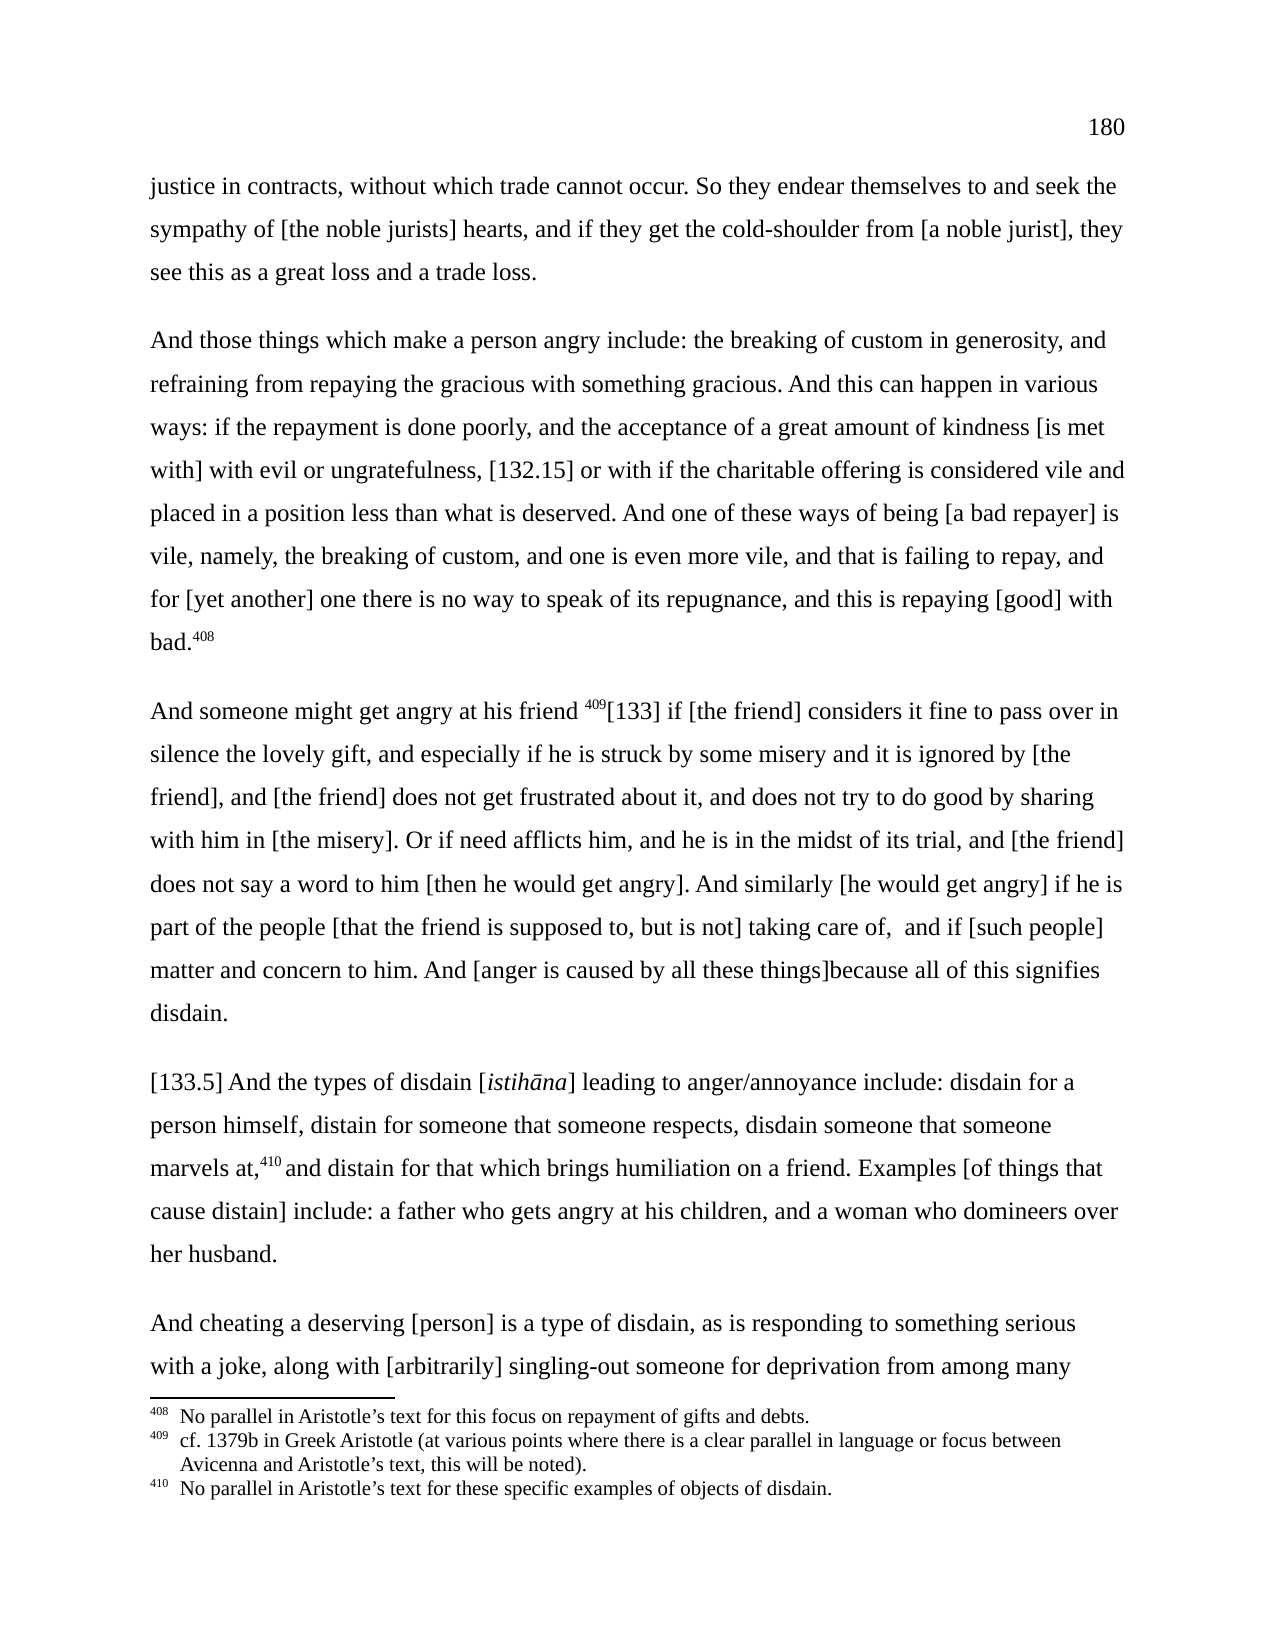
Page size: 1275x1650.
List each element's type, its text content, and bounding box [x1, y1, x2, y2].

text No parallel in Aristotle’s text for these specific examples of objects of disdain. [150, 1476, 1125, 1500]
text [133.5] And the types of disdain [istihāna] leading to anger/annoyance include: disdain for a person himself, distain for someone that someone respects, disdain someone that someone marvels at, and distain for that which brings humiliation on a friend. Examples [of things that cause distain] include: a father who gets angry at his children, and a woman who domineers over her husband. [150, 1067, 1125, 1268]
text And someone might get angry at his friend [133] if [the friend] considers it fine to pass over in silence the lovely gift, and especially if he is struck by some misery and it is ignored by [the friend], and [the friend] does not get frustrated about it, and does not try to do good by sharing with him in [the misery]. Or if need afflicts him, and he is in the midst of its trial, and [the friend] does not say a word to him [then he would get angry]. And similarly [he would get angry] if he is part of the people [that the friend is supposed to, but is not] taking care of, and if [such people] matter and concern to him. And [anger is caused by all these things]because all of this signifies disdain. [150, 696, 1125, 1027]
text justice in contracts, without which trade cannot occur. So they endear themselves to and seek the sympathy of [the noble jurists] hearts, and if they get the cold-shoulder from [a noble jurist], they see this as a great loss and a trade loss. [150, 171, 1125, 286]
text cf. 1379b in Greek Aristotle (at various points where there is a clear parallel in language or focus between Avicenna and Aristotle’s text, this will be noted). [150, 1428, 1125, 1476]
text And those things which make a person angry include: the breaking of custom in generosity, and refraining from repaying the gracious with something gracious. And this can happen in various ways: if the repayment is done poorly, and the acceptance of a great amount of kindness [is met with] with evil or ungratefulness, [132.15] or with if the charitable offering is considered vile and placed in a position less than what is deserved. And one of these ways of being [a bad repayer] is vile, namely, the breaking of custom, and one is even more vile, and that is failing to repay, and for [yet another] one there is no way to speak of its repugnance, and this is repaying [good] with bad. [150, 326, 1125, 656]
text And cheating a deserving [person] is a type of disdain, as is responding to something serious with a joke, along with [arbitrarily] singling-out someone for deprivation from among many [150, 1308, 1125, 1380]
text No parallel in Aristotle’s text for this focus on repayment of gifts and debts. [150, 1404, 1125, 1428]
